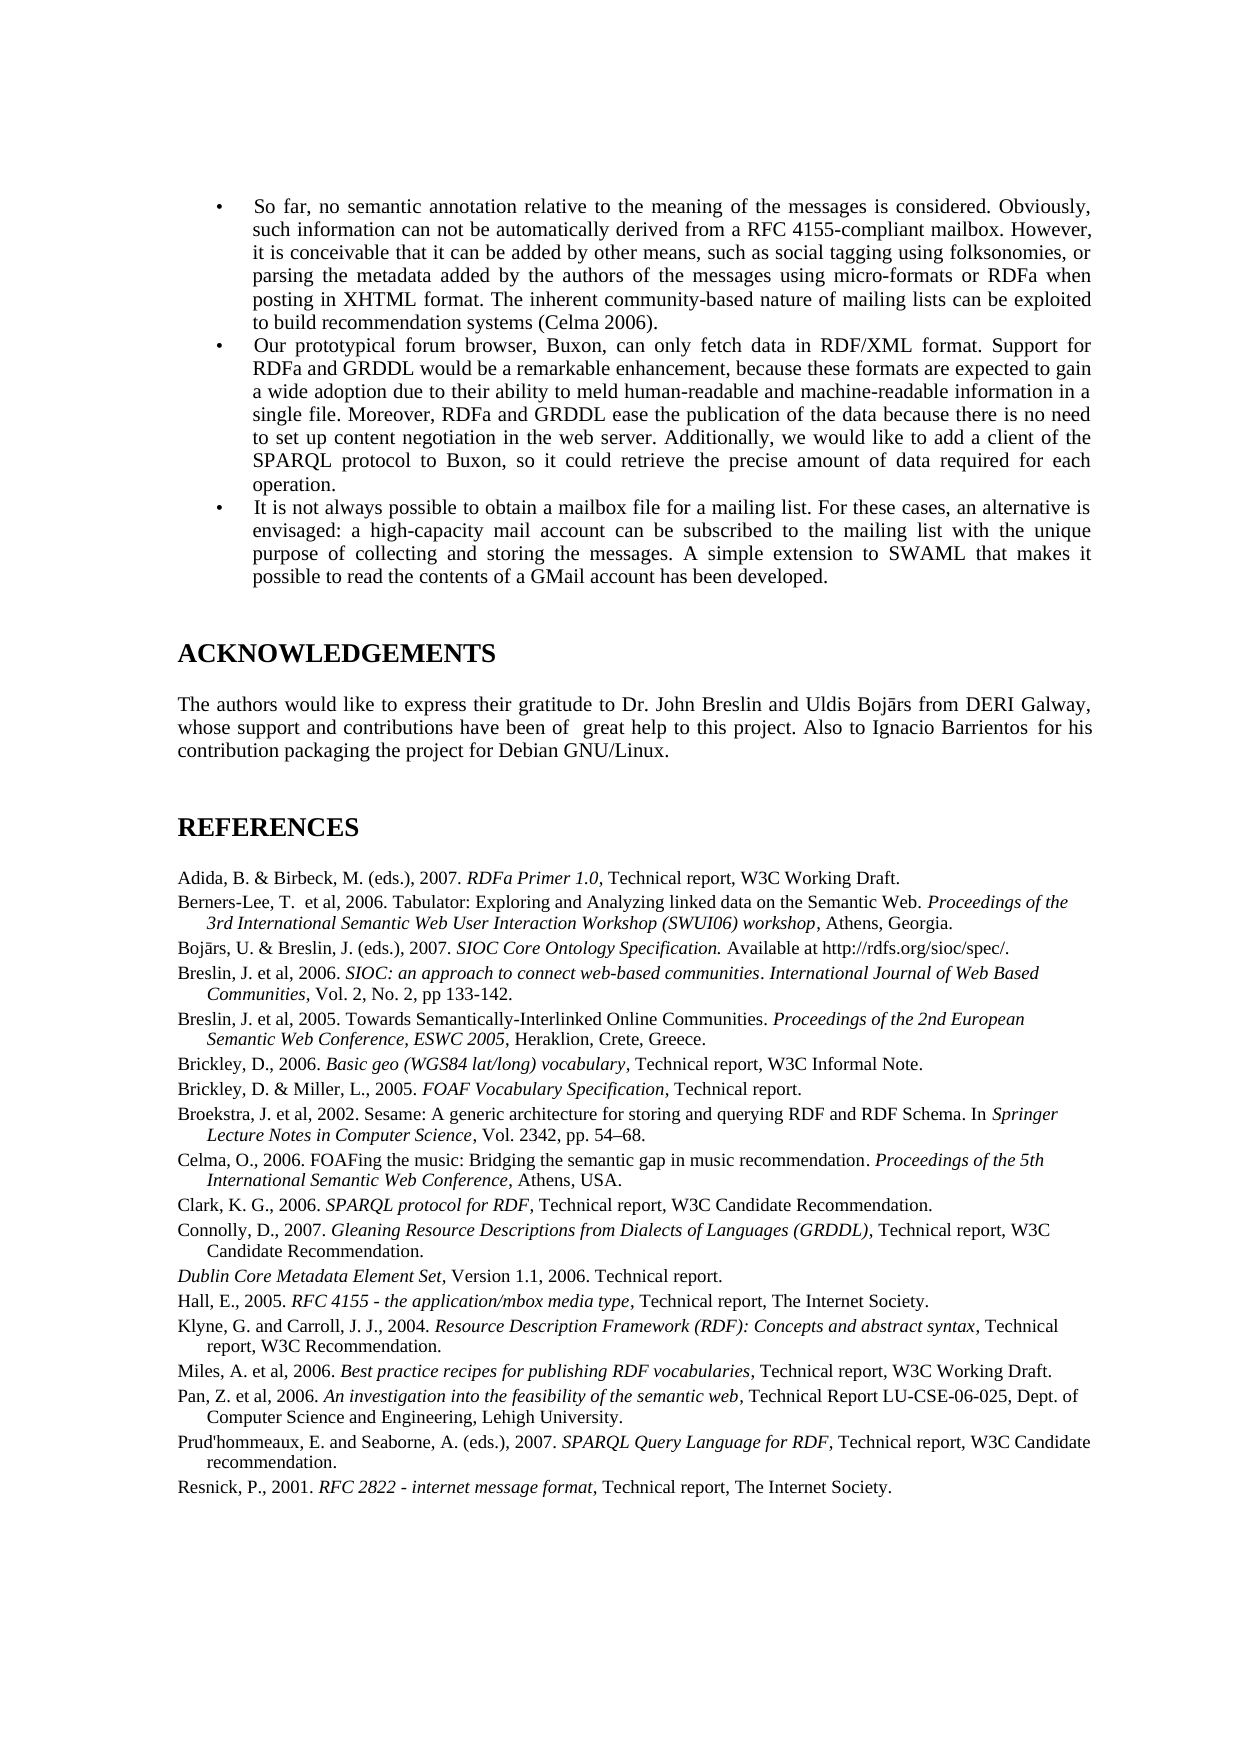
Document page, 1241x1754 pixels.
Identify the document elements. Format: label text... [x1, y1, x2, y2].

text Berners-Lee, T. et al, 2006. Tabulator: Exploring and Analyzing linked data on the Semantic Web. Proceedings of the 3rd International Semantic Web User Interaction Workshop (SWUI06) workshop, Athens, Georgia. [177, 892, 1092, 934]
text Connolly, D., 2007. Gleaning Resource Descriptions from Dialects of Languages (GRDDL), Technical report, W3C Candidate Recommendation. [177, 1220, 1092, 1261]
text ACKNOWLEDGEMENTS [177, 638, 1092, 668]
text Pan, Z. et al, 2006. An investigation into the feasibility of the semantic web, Technical Report LU-CSE-06-025, Dept. of Computer Science and Engineering, Lehigh University. [177, 1386, 1092, 1427]
text Miles, A. et al, 2006. Best practice recipes for publishing RDF vocabularies, Technical report, W3C Working Draft. [177, 1361, 1092, 1382]
list It is not always possible to obtain a mailbox file for a mailing list. For these cases, an alternative is envisaged: a high-capacity mail account can be subscribed to the mailing list with the unique purpose of collecting and storing the messages. A simple extension to SWAML that makes it possible to read the contents of a GMail account has been developed. [215, 496, 1092, 588]
text Adida, B. & Birbeck, M. (eds.), 2007. RDFa Primer 1.0, Technical report, W3C Working Draft. [177, 867, 1092, 888]
list So far, no semantic annotation relative to the meaning of the messages is considered. Obviously, such information can not be automatically derived from a RFC 4155-compliant mailbox. However, it is conceivable that it can be added by other means, such as social tagging using folksonomies, or parsing the metadata added by the authors of the messages using micro-formats or RDFa when posting in XHTML format. The inherent community-based nature of mailing lists can be exploited to build recommendation systems (Celma 2006). [215, 195, 1092, 334]
text Brickley, D. & Miller, L., 2005. FOAF Vocabulary Specification, Technical report. [177, 1079, 1092, 1100]
title REFERENCES [177, 812, 1092, 842]
text Dublin Core Metadata Element Set, Version 1.1, 2006. Technical report. [177, 1266, 1092, 1286]
text Hall, E., 2005. RFC 4155 - the application/mbox media type, Technical report, The Internet Society. [177, 1291, 1092, 1311]
text Celma, O., 2006. FOAFing the music: Bridging the semantic gap in music recommendation. Proceedings of the 5th International Semantic Web Conference, Athens, USA. [177, 1149, 1092, 1191]
text Resnick, P., 2001. RFC 2822 - internet message format, Technical report, The Internet Society. [177, 1477, 1092, 1498]
text Clark, K. G., 2006. SPARQL protocol for RDF, Technical report, W3C Candidate Recommendation. [177, 1195, 1092, 1216]
text Broekstra, J. et al, 2002. Sesame: A generic architecture for storing and querying RDF and RDF Schema. In Springer Lecture Notes in Computer Science, Vol. 2342, pp. 54–68. [177, 1104, 1092, 1145]
text Bojārs, U. & Breslin, J. (eds.), 2007. SIOC Core Ontology Specification. Available at http://rdfs.org/sioc/spec/. [177, 938, 1092, 959]
text Prud'hommeaux, E. and Seaborne, A. (eds.), 2007. SPARQL Query Language for RDF, Technical report, W3C Candidate recommendation. [177, 1432, 1092, 1473]
text Brickley, D., 2006. Basic geo (WGS84 lat/long) vocabulary, Technical report, W3C Informal Note. [177, 1054, 1092, 1075]
text The authors would like to express their gratitude to Dr. John Breslin and Uldis Bojārs from DERI Galway, whose support and contributions have been of great help to this project. Also to Ignacio Barrientos for his contribution packaging the project for Debian GNU/Linux. [177, 693, 1092, 762]
text Breslin, J. et al, 2005. Towards Semantically-Interlinked Online Communities. Proceedings of the 2nd European Semantic Web Conference, ESWC 2005, Heraklion, Crete, Greece. [177, 1008, 1092, 1050]
text Klyne, G. and Carroll, J. J., 2004. Resource Description Framework (RDF): Concepts and abstract syntax, Technical report, W3C Recommendation. [177, 1315, 1092, 1357]
text Breslin, J. et al, 2006. SIOC: an approach to connect web-based communities. International Journal of Web Based Communities, Vol. 2, No. 2, pp 133-142. [177, 963, 1092, 1004]
list Our prototypical forum browser, Buxon, can only fetch data in RDF/XML format. Support for RDFa and GRDDL would be a remarkable enhancement, because these formats are expected to gain a wide adoption due to their ability to meld human-readable and machine-readable information in a single file. Moreover, RDFa and GRDDL ease the publication of the data because there is no need to set up content negotiation in the web server. Additionally, we would like to add a client of the SPARQL protocol to Buxon, so it could retrieve the precise amount of data required for each operation. [215, 334, 1092, 496]
